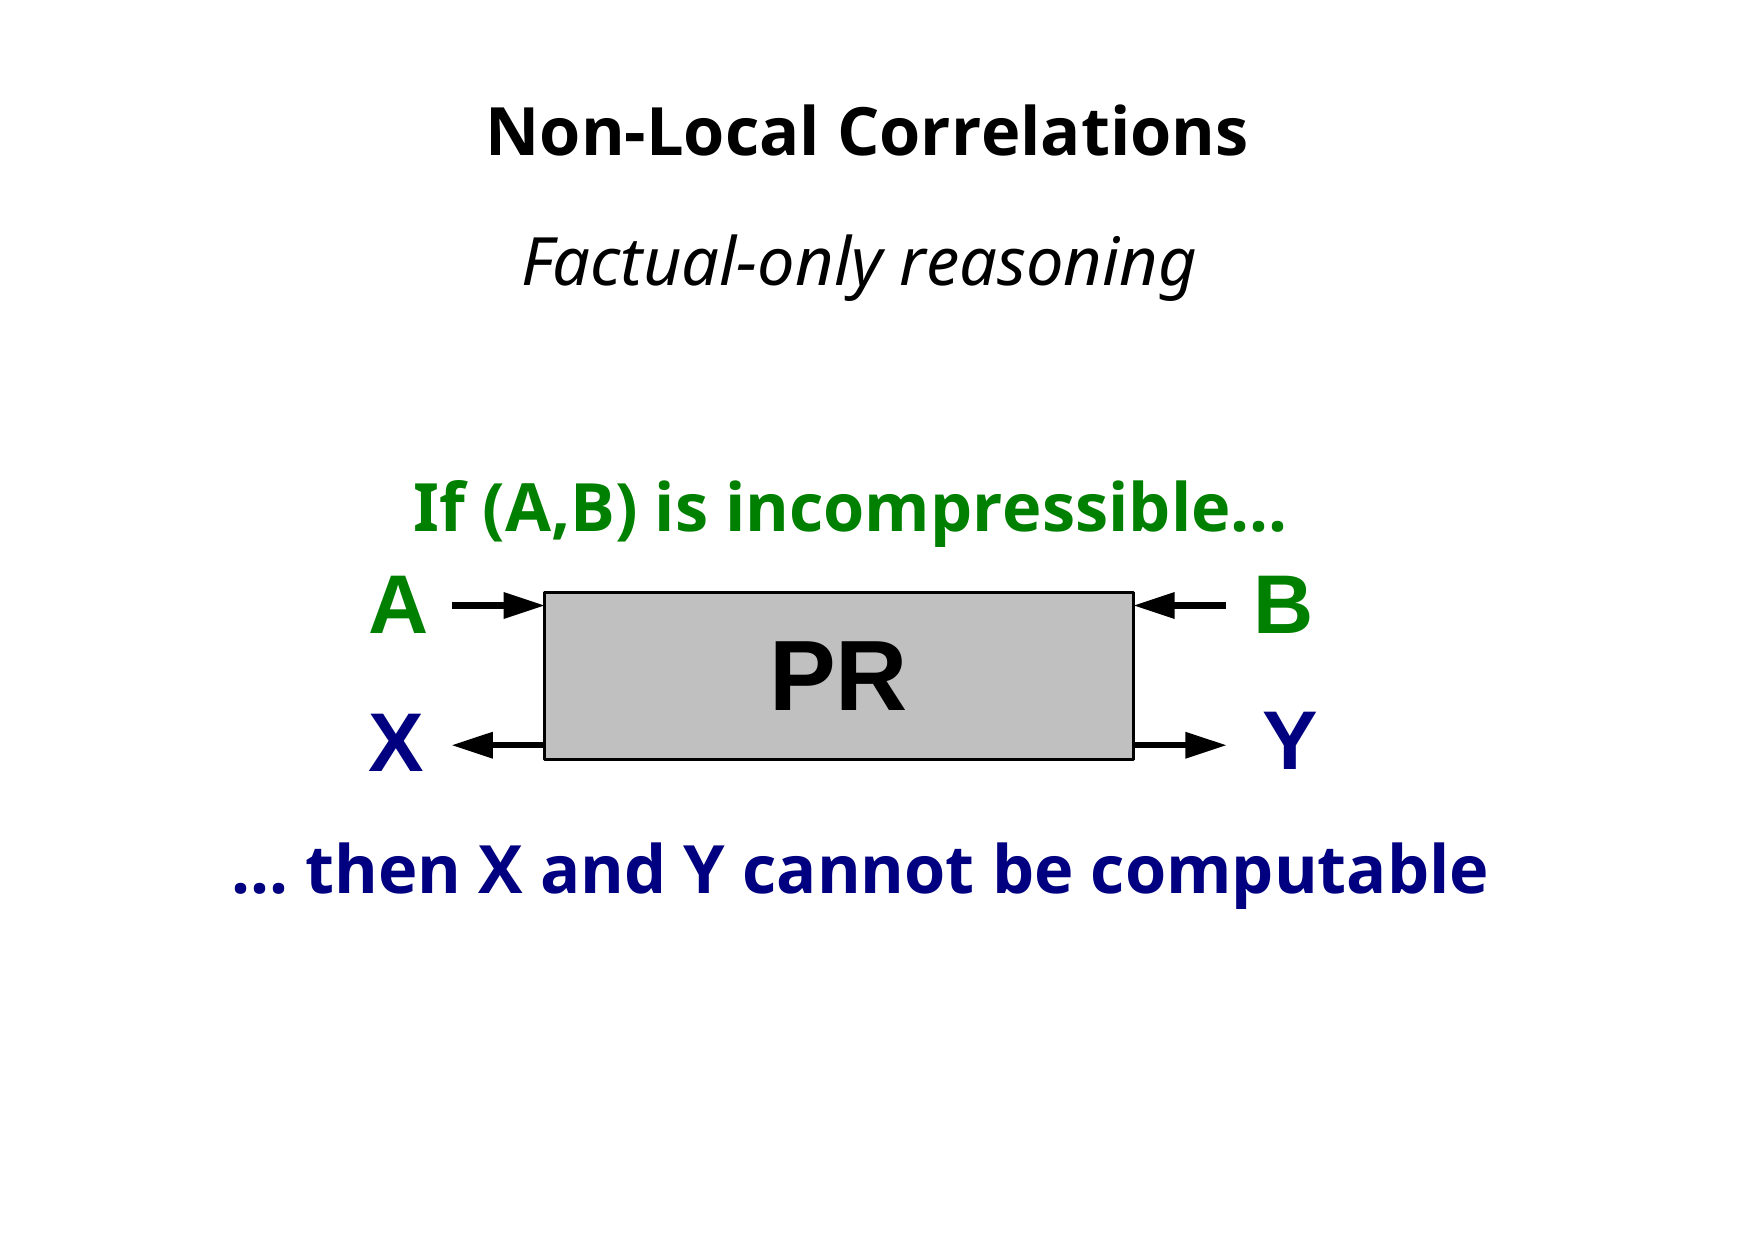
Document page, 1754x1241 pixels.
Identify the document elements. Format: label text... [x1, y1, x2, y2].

text_box PR [544, 592, 1134, 760]
text_box Non-Local Correlations [470, 76, 1474, 167]
text_box Y [1244, 684, 1358, 799]
text_box If (A,B) is incompressible... [398, 452, 1403, 542]
text_box ... then X and Y cannot be computable [216, 814, 1522, 905]
text_box X [351, 686, 489, 801]
text_box B [1236, 547, 1379, 662]
text_box Factual-only reasoning [506, 206, 1510, 297]
text_box A [350, 547, 493, 662]
